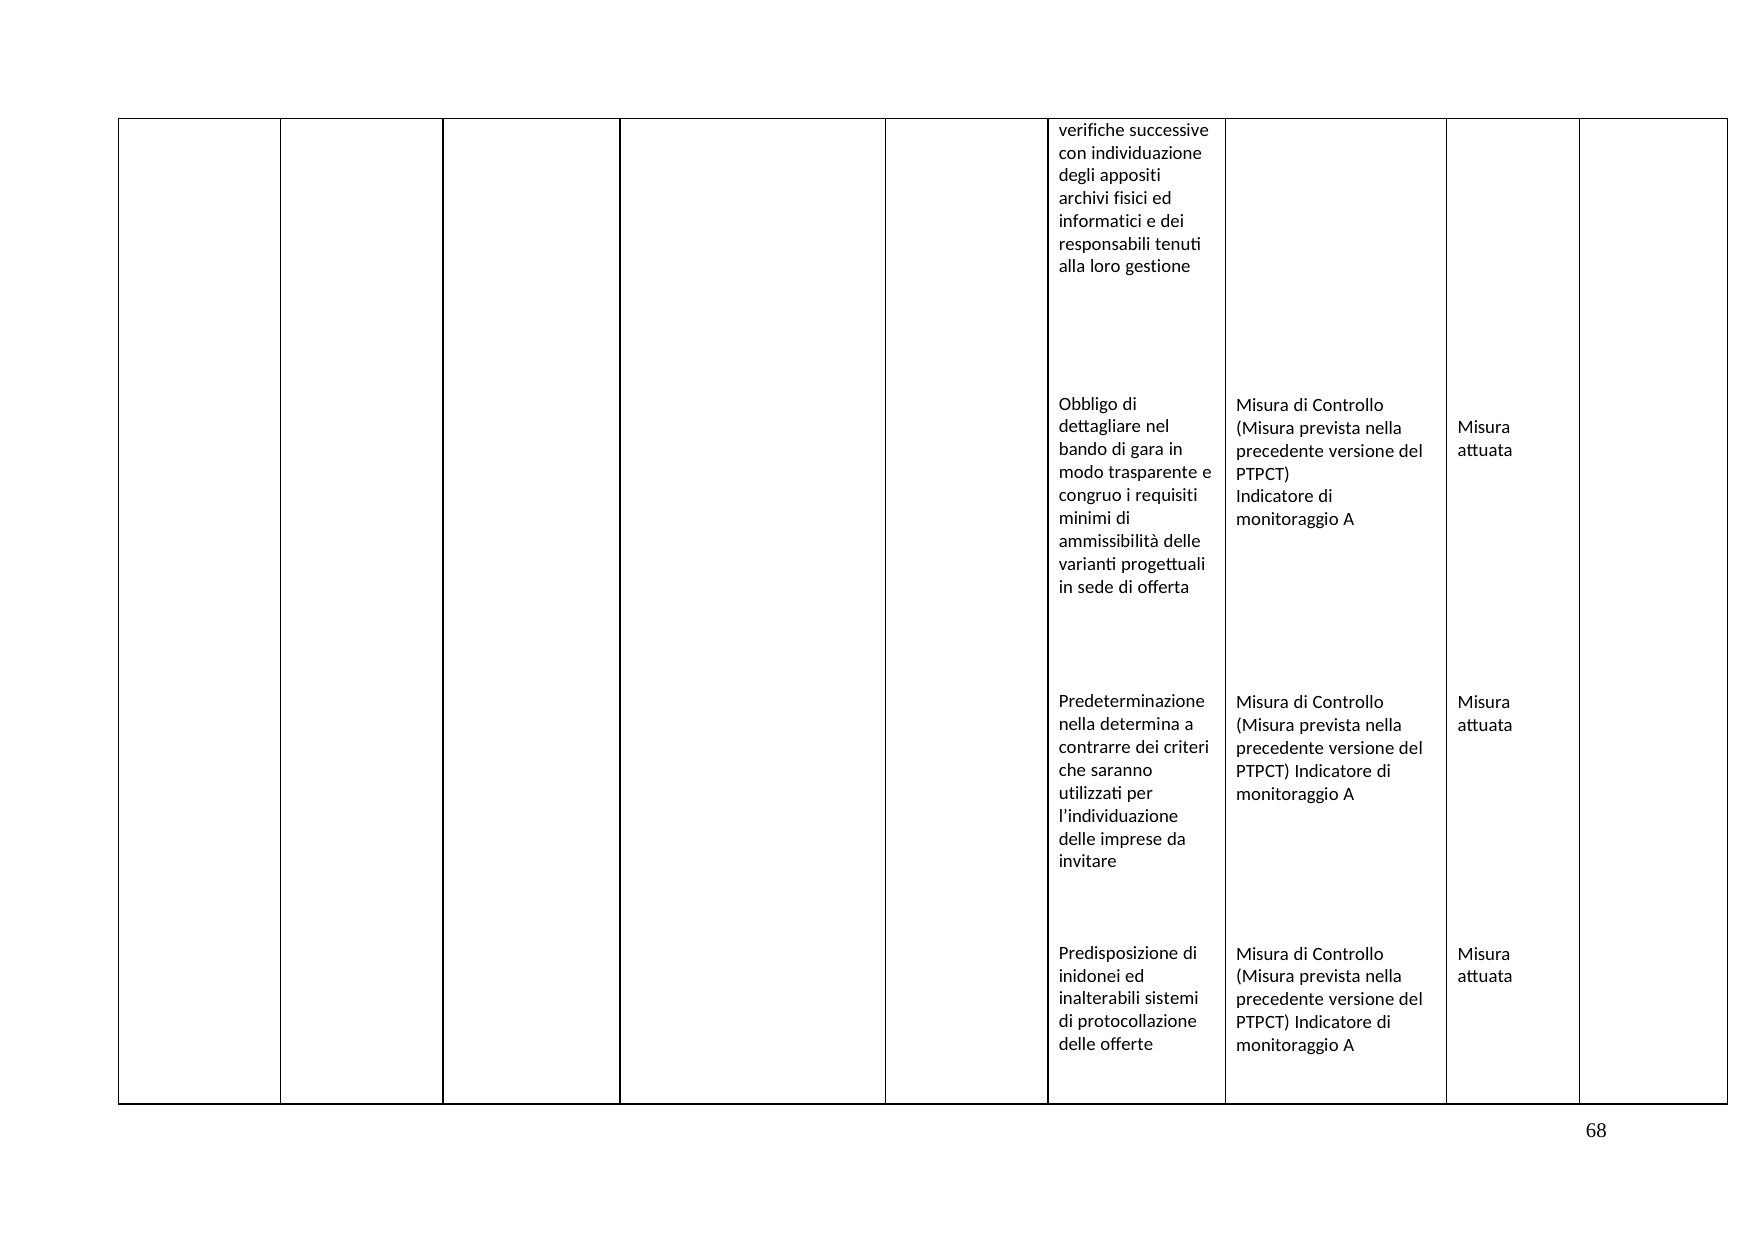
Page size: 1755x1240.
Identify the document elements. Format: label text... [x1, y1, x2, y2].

table_header Misura di Controllo (Misura prevista nella precedente versione del PTPCT) Indicatore di monitoraggio A Misura di Controllo (Misura prevista nella precedente versione del PTPCT) Indicatore di monitoraggio A Misura di Controllo (Misura prevista nella precedente versione del PTPCT) Indicatore di monitoraggio A [1226, 119, 1446, 1103]
table_header [886, 119, 1047, 1103]
table_header [1580, 119, 1727, 1103]
table_header [444, 119, 619, 1103]
table_header [281, 119, 442, 1103]
table_header verifiche successive con individuazione degli appositi archivi fisici ed informatici e dei responsabili tenuti alla loro gestione Obbligo di dettagliare nel bando di gara in modo trasparente e congruo i requisiti minimi di ammissibilità delle varianti progettuali in sede di offerta Predeterminazione nella determina a contrarre dei criteri che saranno utilizzati per l’individuazione delle imprese da invitare Predisposizione di inidonei ed inalterabili sistemi di protocollazione delle offerte [1049, 119, 1225, 1103]
table_header [119, 119, 280, 1103]
table_header [621, 119, 885, 1103]
table_header Misura attuata Misura attuata Misura attuata [1447, 119, 1579, 1103]
